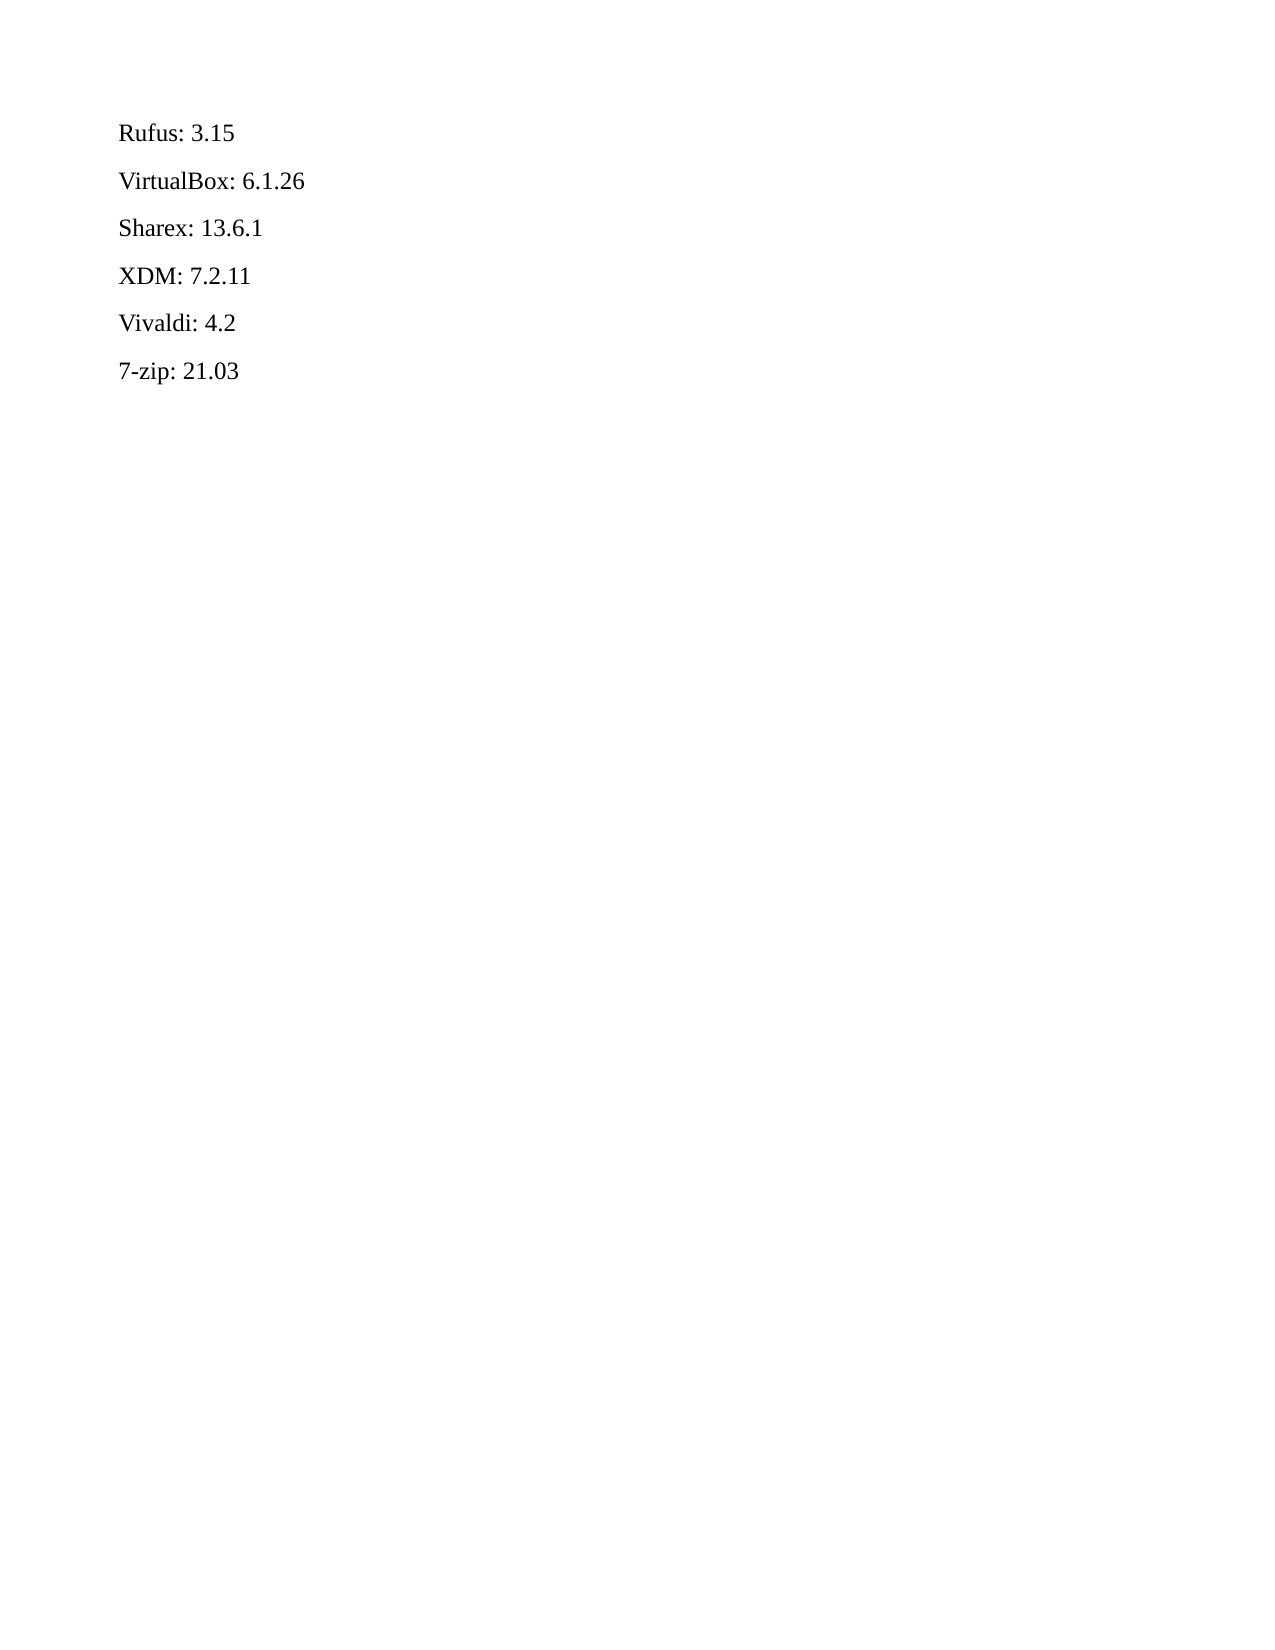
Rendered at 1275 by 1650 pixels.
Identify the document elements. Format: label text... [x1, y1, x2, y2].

text VirtualBox: 6.1.26 [118, 166, 1157, 194]
text Rufus: 3.15 [118, 118, 1157, 147]
text XDM: 7.2.11 [118, 261, 1157, 290]
text Sharex: 13.6.1 [118, 213, 1157, 242]
text 7-zip: 21.03 [118, 356, 1157, 385]
text Vivaldi: 4.2 [118, 308, 1157, 337]
